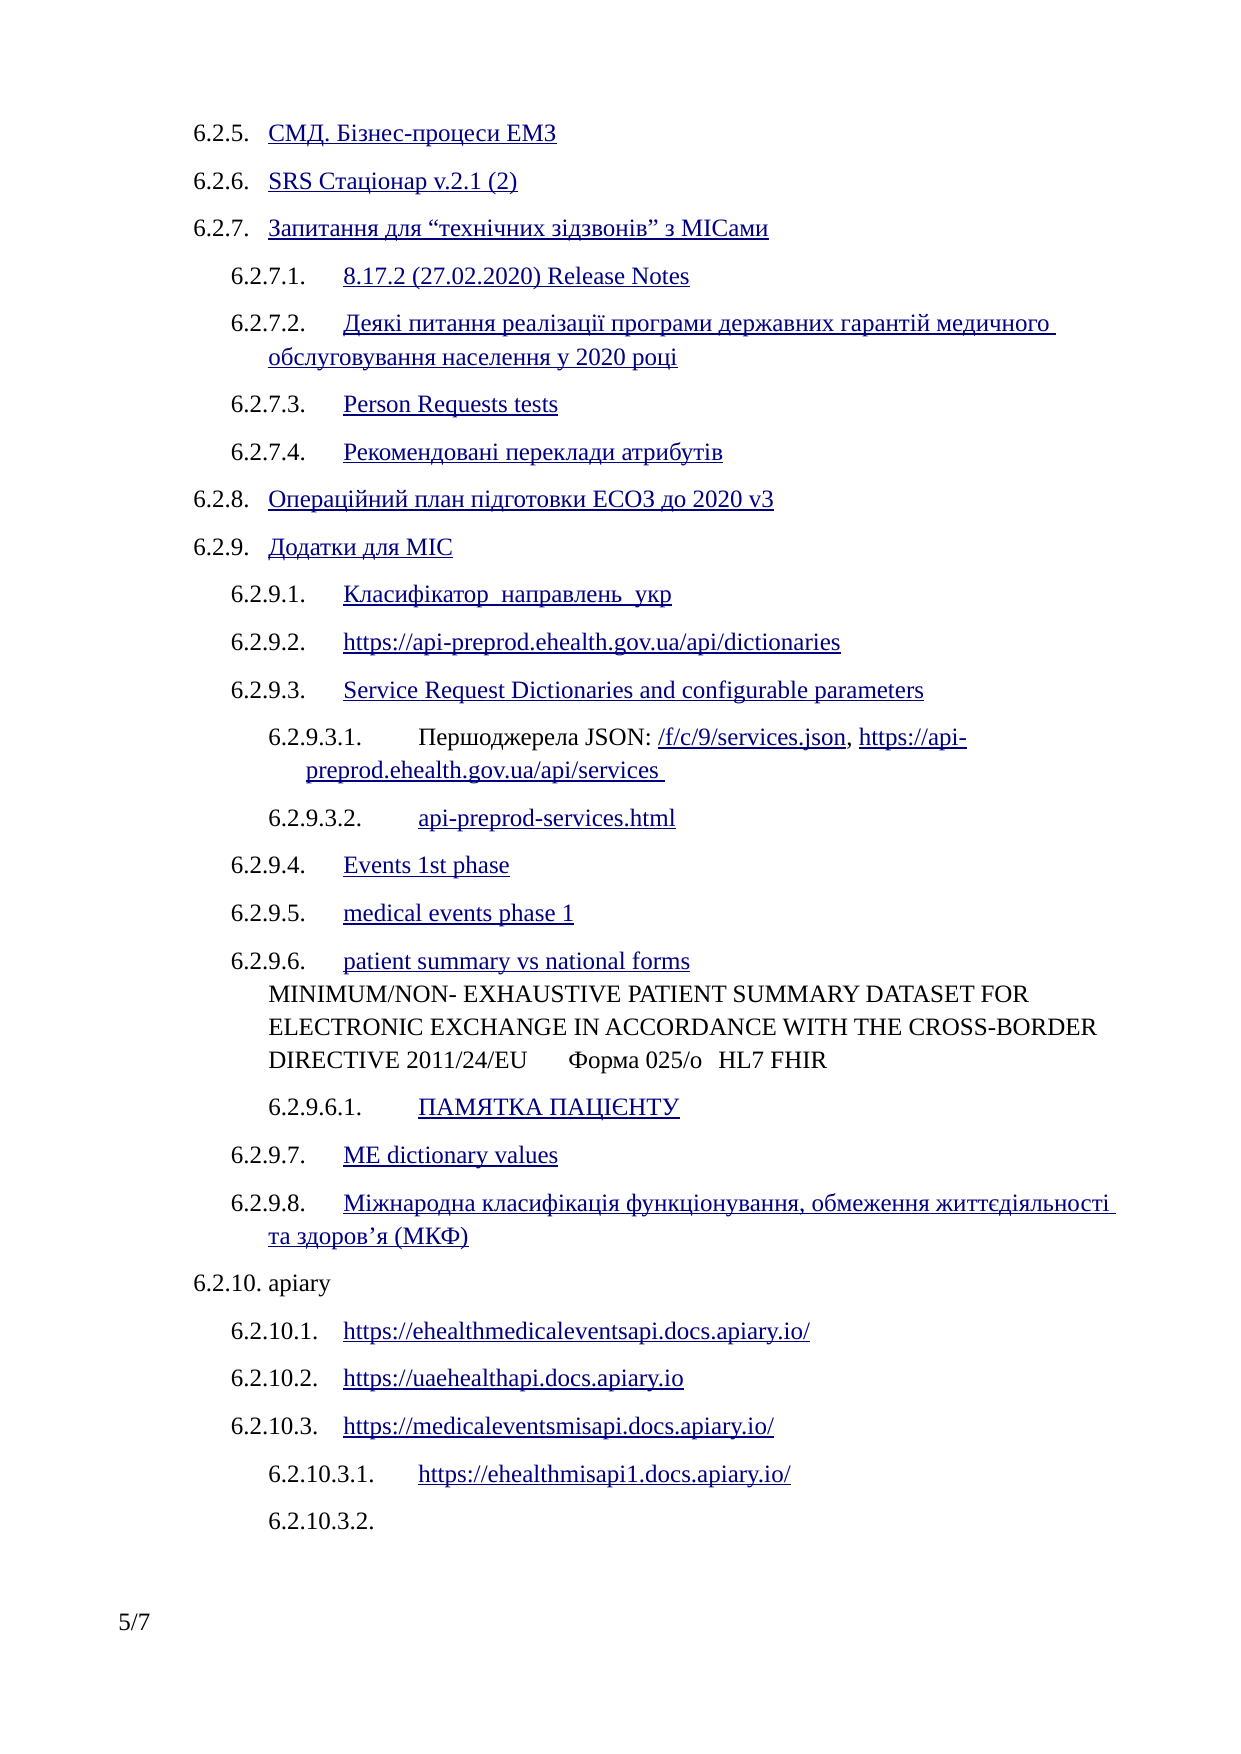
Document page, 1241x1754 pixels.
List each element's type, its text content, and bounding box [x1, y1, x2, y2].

list Person Requests tests [231, 389, 1122, 418]
list 8.17.2 (27.02.2020) Release Notes [231, 261, 1122, 290]
list https://api-preprod.ehealth.gov.ua/api/dictionaries [231, 627, 1122, 656]
list ПАМЯТКА ПАЦІЄНТУ [268, 1092, 1122, 1121]
list patient summary vs national forms MINIMUM/NON- EXHAUSTIVE PATIENT SUMMARY DATASET FOR ELECTRONIC EXCHANGE IN ACCORDANCE WITH THE CROSS-BORDER DIRECTIVE 2011/24/EU Форма 025/о HL7 FHIR [231, 946, 1122, 1074]
list api-preprod-services.html [268, 803, 1122, 832]
list https://ehealthmisapi1.docs.apiary.io/ [268, 1459, 1122, 1487]
list https://uaehealthapi.docs.apiary.io [231, 1363, 1122, 1392]
list Рекомендовані переклади атрибутів [231, 437, 1122, 466]
list Операційний план підготовки ЕСОЗ до 2020 v3 [193, 484, 1122, 513]
list Міжнародна класифікація функціонування, обмеження життєдіяльності та здоров’я (МКФ) [231, 1188, 1122, 1249]
list medical events phase 1 [231, 898, 1122, 927]
list Додатки для МІС [193, 532, 1122, 561]
list https://medicaleventsmisapi.docs.apiary.io/ [231, 1411, 1122, 1440]
list Запитання для “технічних зідзвонів” з МІСами [193, 213, 1122, 242]
list Класифікатор_направлень_укр [231, 579, 1122, 608]
list SRS Стаціонар v.2.1 (2) [193, 166, 1122, 194]
list apiary [193, 1268, 1122, 1297]
list Service Request Dictionaries and configurable parameters [231, 675, 1122, 703]
list СМД. Бізнес-процеси ЕМЗ [193, 118, 1122, 147]
list https://ehealthmedicaleventsapi.docs.apiary.io/ [231, 1316, 1122, 1345]
list Events 1st phase [231, 851, 1122, 879]
list ME dictionary values [231, 1140, 1122, 1169]
list Першоджерела JSON: /f/c/9/services.json, https://api-preprod.ehealth.gov.ua/api/services [268, 722, 1122, 784]
list Деякі питання реалізації програми державних гарантій медичного обслуговування населення у 2020 році [231, 308, 1122, 370]
